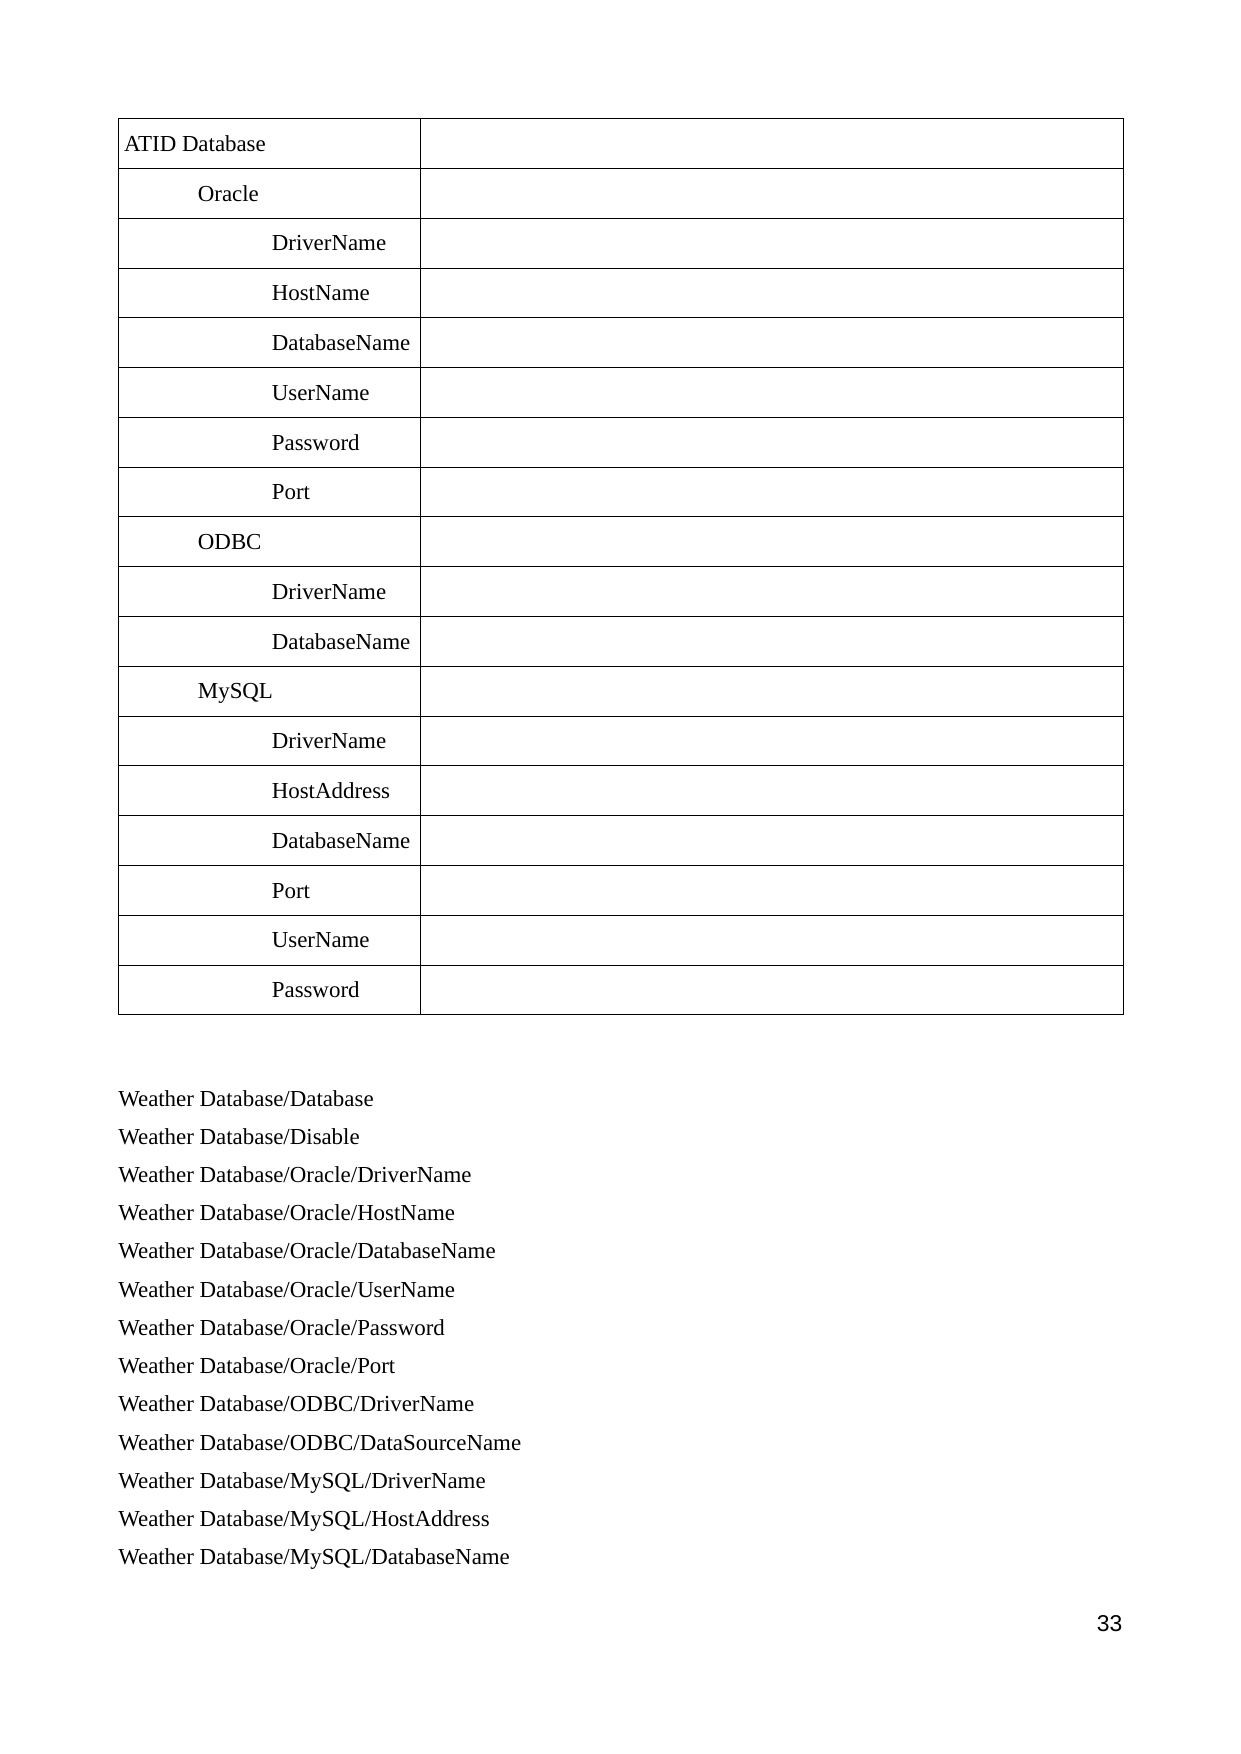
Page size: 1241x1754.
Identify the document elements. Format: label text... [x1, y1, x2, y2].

text Weather Database/Oracle/UserName [118, 1276, 1122, 1302]
table_cell [421, 219, 1123, 267]
table_cell Port [119, 468, 420, 516]
table_cell DriverName [119, 717, 420, 765]
table_cell [421, 916, 1123, 964]
table_cell DriverName [119, 567, 420, 616]
table_cell UserName [119, 916, 420, 964]
table_cell [421, 766, 1123, 815]
table_cell UserName [119, 368, 420, 417]
table_header [421, 119, 1123, 168]
text Weather Database/ODBC/DriverName [118, 1391, 1122, 1417]
table_cell DatabaseName [119, 318, 420, 367]
table_cell [421, 567, 1123, 616]
table_cell [421, 966, 1123, 1014]
text Weather Database/Oracle/Port [118, 1352, 1122, 1379]
table_cell Password [119, 966, 420, 1014]
table_cell [421, 667, 1123, 716]
table_cell Password [119, 418, 420, 467]
text Weather Database/Disable [118, 1123, 1122, 1149]
table_cell [421, 418, 1123, 467]
table_header ATID Database [119, 119, 420, 168]
text Weather Database/Database [118, 1085, 1122, 1111]
table_cell [421, 866, 1123, 915]
table_cell ODBC [119, 517, 420, 566]
table_cell HostName [119, 269, 420, 317]
table_cell [421, 269, 1123, 317]
text Weather Database/Oracle/DatabaseName [118, 1238, 1122, 1264]
table_cell [421, 517, 1123, 566]
table_cell HostAddress [119, 766, 420, 815]
text Weather Database/Oracle/HostName [118, 1199, 1122, 1226]
text Weather Database/Oracle/Password [118, 1314, 1122, 1340]
table_cell [421, 617, 1123, 666]
table_cell DatabaseName [119, 816, 420, 865]
table_cell [421, 468, 1123, 516]
table_cell Oracle [119, 169, 420, 218]
table_cell Port [119, 866, 420, 915]
table_cell DatabaseName [119, 617, 420, 666]
table_cell MySQL [119, 667, 420, 716]
table_cell [421, 816, 1123, 865]
text Weather Database/ODBC/DataSourceName [118, 1429, 1122, 1455]
text Weather Database/MySQL/HostAddress [118, 1505, 1122, 1532]
table_cell DriverName [119, 219, 420, 267]
table_cell [421, 717, 1123, 765]
table_cell [421, 169, 1123, 218]
text Weather Database/Oracle/DriverName [118, 1161, 1122, 1187]
table_cell [421, 368, 1123, 417]
text Weather Database/MySQL/DriverName [118, 1467, 1122, 1493]
text Weather Database/MySQL/DatabaseName [118, 1543, 1122, 1570]
table_cell [421, 318, 1123, 367]
